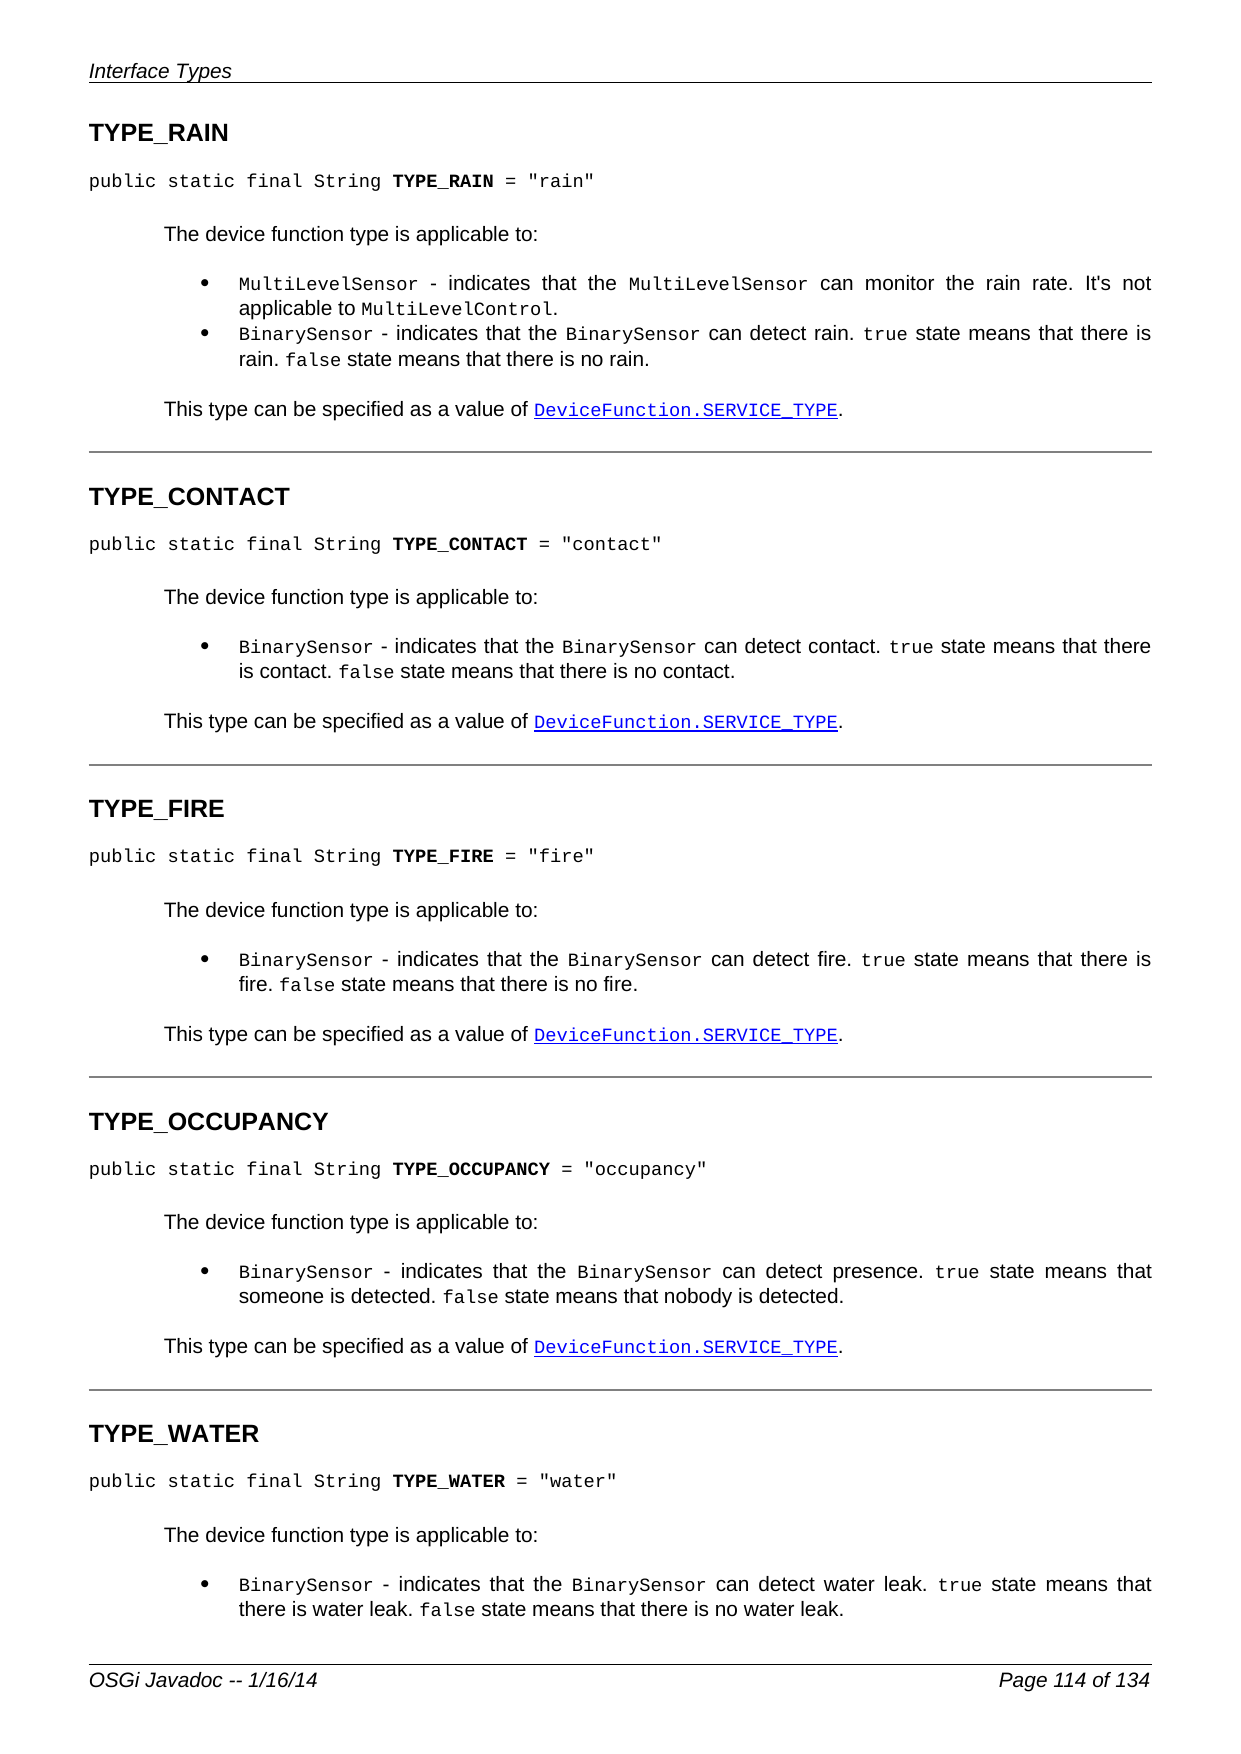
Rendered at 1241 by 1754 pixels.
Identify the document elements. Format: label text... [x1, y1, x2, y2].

subtitle TYPE_WATER [88, 1419, 1152, 1448]
text This type can be specified as a value of DeviceFunction.SERVICE_TYPE. [163, 1022, 1152, 1047]
text This type can be specified as a value of DeviceFunction.SERVICE_TYPE. [163, 709, 1152, 734]
list BinarySensor - indicates that the BinarySensor can detect fire. true state means that there is fire. false state means that there is no fire. [201, 946, 1152, 997]
text public static final String TYPE_RAIN = "rain" [88, 171, 1152, 193]
text The device function type is applicable to: [163, 585, 1152, 609]
list BinarySensor - indicates that the BinarySensor can detect rain. true state means that there is rain. false state means that there is no rain. [201, 321, 1152, 372]
text This type can be specified as a value of DeviceFunction.SERVICE_TYPE. [163, 397, 1152, 422]
subtitle TYPE_OCCUPANCY [88, 1107, 1152, 1135]
text public static final String TYPE_CONTACT = "contact" [88, 534, 1152, 556]
subtitle TYPE_RAIN [88, 118, 1152, 147]
text The device function type is applicable to: [163, 1523, 1152, 1547]
subtitle TYPE_CONTACT [88, 481, 1152, 510]
text public static final String TYPE_FIRE = "fire" [88, 847, 1152, 868]
text This type can be specified as a value of DeviceFunction.SERVICE_TYPE. [163, 1334, 1152, 1359]
text The device function type is applicable to: [163, 1210, 1152, 1234]
list MultiLevelSensor - indicates that the MultiLevelSensor can monitor the rain rate. It's not applicable to MultiLevelControl. [201, 271, 1152, 321]
list BinarySensor - indicates that the BinarySensor can detect contact. true state means that there is contact. false state means that there is no contact. [201, 634, 1152, 684]
text public static final String TYPE_WATER = "water" [88, 1472, 1152, 1493]
list BinarySensor - indicates that the BinarySensor can detect presence. true state means that someone is detected. false state means that nobody is detected. [201, 1259, 1152, 1309]
text The device function type is applicable to: [163, 222, 1152, 246]
subtitle TYPE_FIRE [88, 794, 1152, 823]
text public static final String TYPE_OCCUPANCY = "occupancy" [88, 1159, 1152, 1181]
list BinarySensor - indicates that the BinarySensor can detect water leak. true state means that there is water leak. false state means that there is no water leak. [201, 1572, 1152, 1622]
text The device function type is applicable to: [163, 897, 1152, 921]
